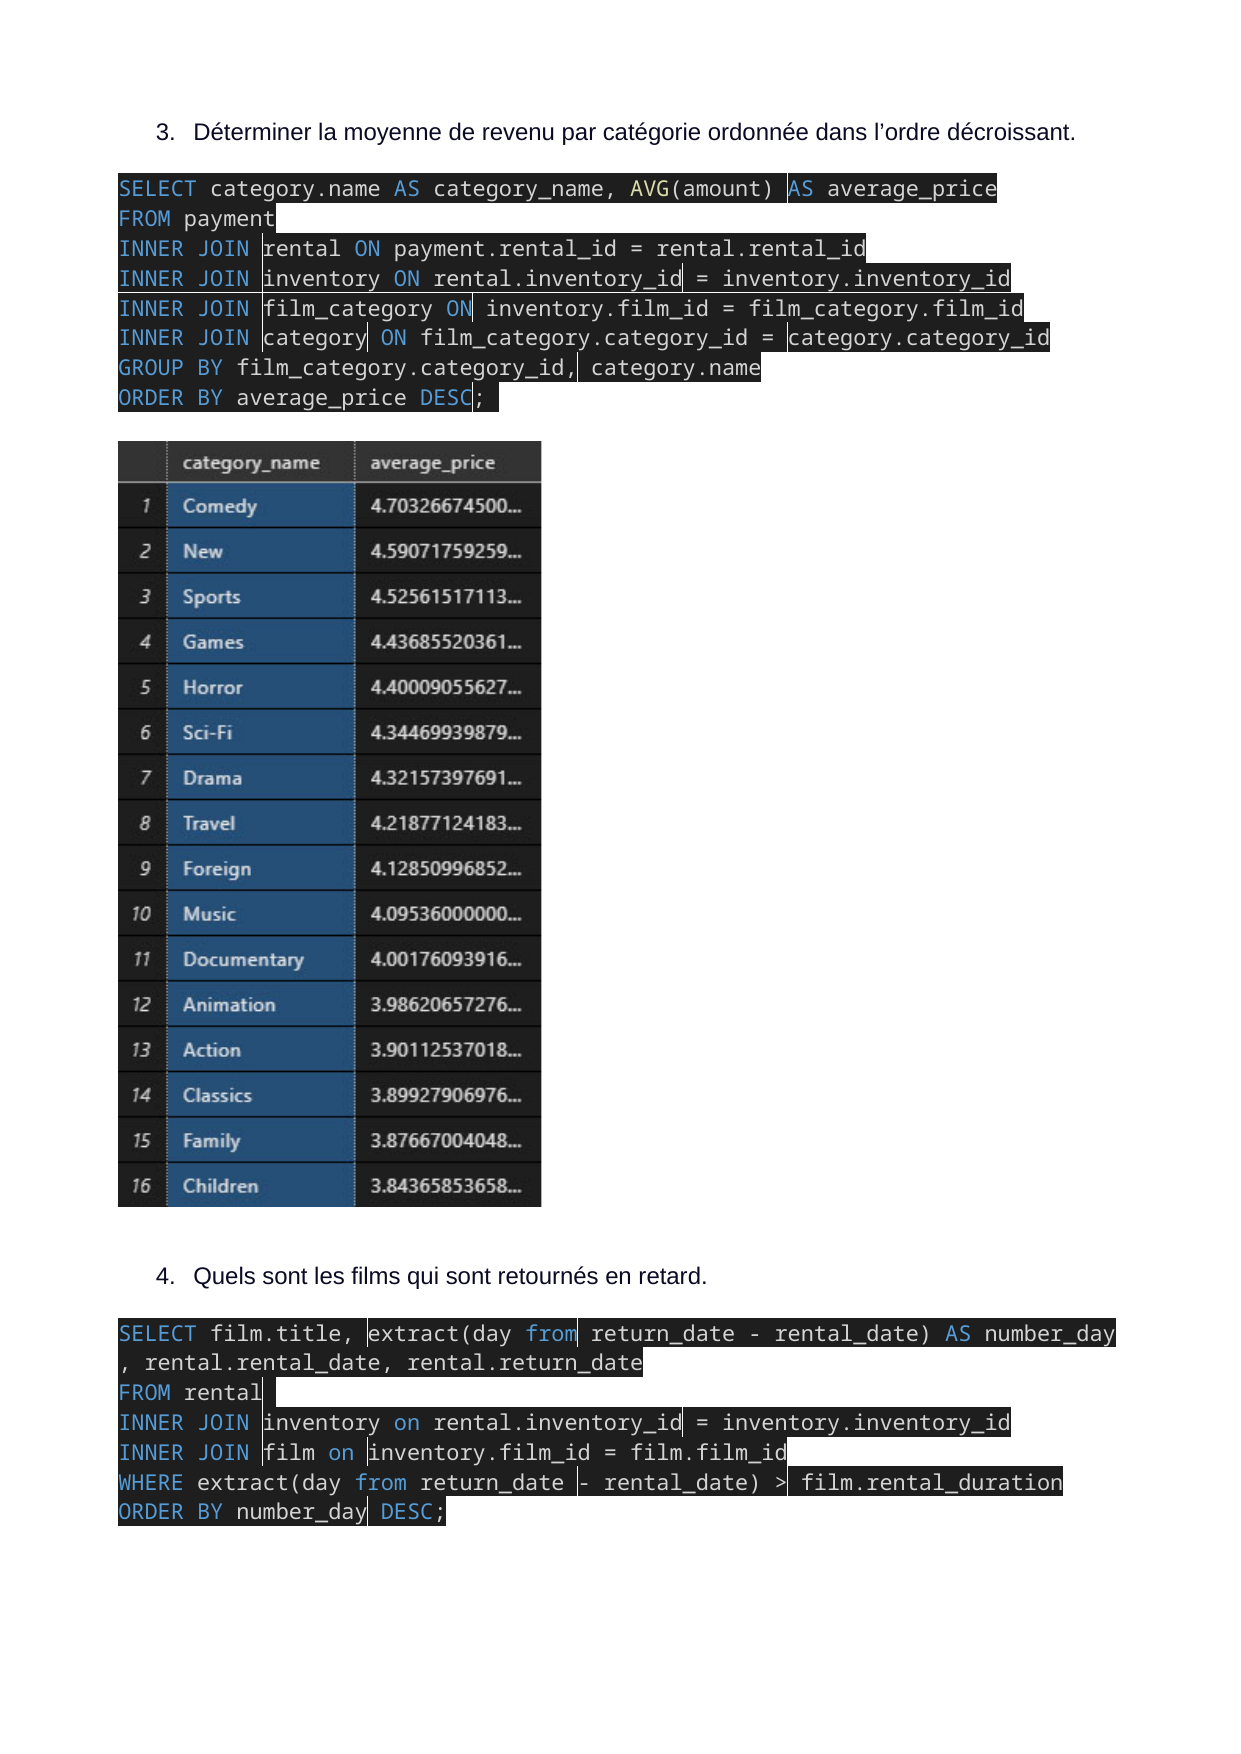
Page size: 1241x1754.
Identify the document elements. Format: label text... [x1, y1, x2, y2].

text INNER JOIN film on inventory.film_id = film.film_id [118, 1437, 1122, 1466]
text GROUP BY film_category.category_id, category.name [118, 352, 1122, 382]
text INNER JOIN category ON film_category.category_id = category.category_id [118, 322, 1122, 352]
list Déterminer la moyenne de revenu par catégorie ordonnée dans l’ordre décroissant. [156, 118, 1122, 146]
text FROM payment [118, 203, 1122, 233]
text FROM rental [118, 1377, 1122, 1407]
text ORDER BY average_price DESC; [118, 382, 1122, 412]
text SELECT category.name AS category_name, AVG(amount) AS average_price [118, 173, 1122, 203]
list Quels sont les films qui sont retournés en retard. [156, 1262, 1122, 1290]
text INNER JOIN rental ON payment.rental_id = rental.rental_id [118, 233, 1122, 263]
text SELECT film.title, extract(day from return_date - rental_date) AS number_day, rental.rental_date, rental.return_date [118, 1317, 1122, 1377]
text ORDER BY number_day DESC; [118, 1496, 1122, 1526]
text WHERE extract(day from return_date - rental_date) > film.rental_duration [118, 1466, 1122, 1496]
picture [118, 441, 542, 1207]
text INNER JOIN inventory ON rental.inventory_id = inventory.inventory_id [118, 263, 1122, 292]
text INNER JOIN inventory on rental.inventory_id = inventory.inventory_id [118, 1407, 1122, 1437]
text INNER JOIN film_category ON inventory.film_id = film_category.film_id [118, 292, 1122, 322]
